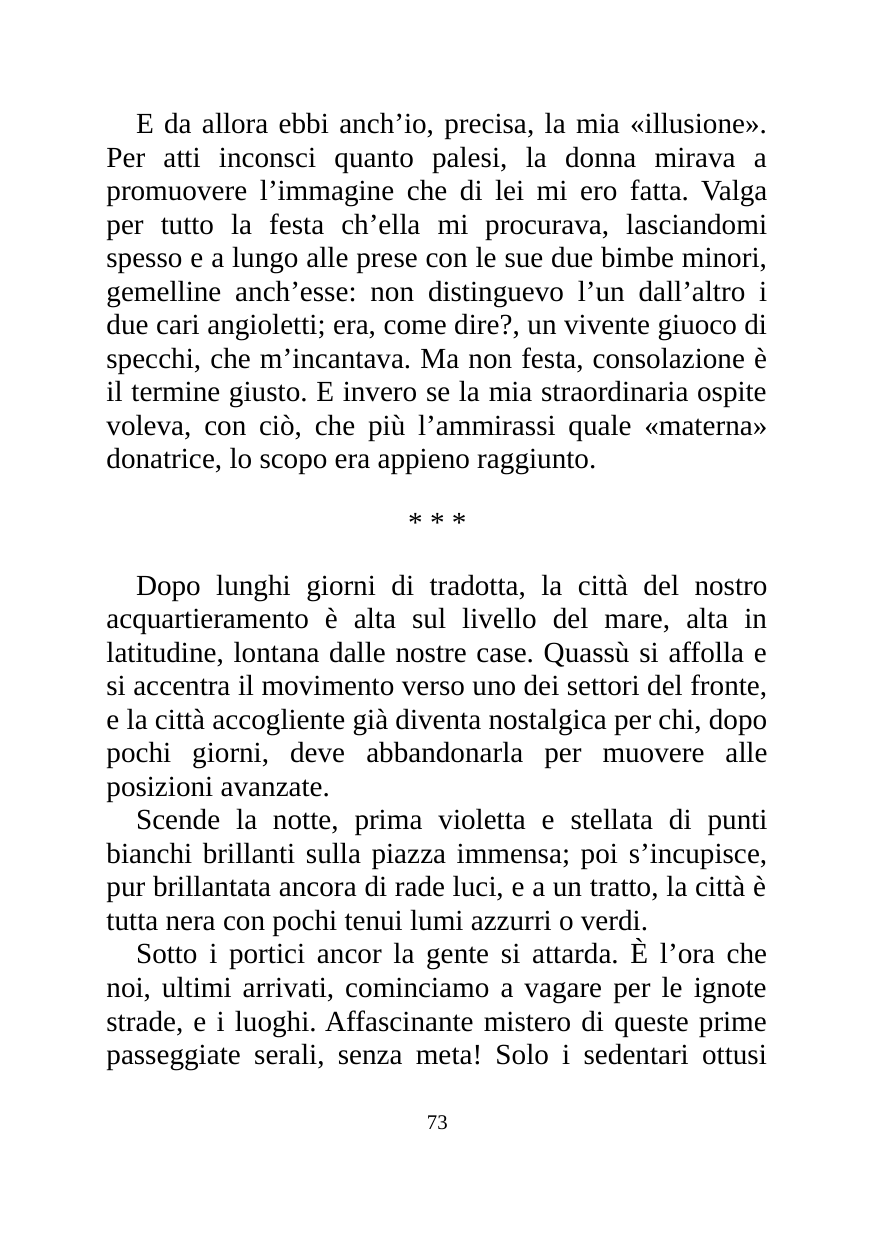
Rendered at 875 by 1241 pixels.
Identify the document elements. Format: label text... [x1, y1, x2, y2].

text Dopo lunghi giorni di tradotta, la città del nostro acquartieramento è alta sul livello del mare, alta in latitudine, lontana dalle nostre case. Quassù si affolla e si accentra il movimento verso uno dei settori del fronte, e la città accogliente già diventa nostalgica per chi, dopo pochi giorni, deve abbandonarla per muovere alle posizioni avanzate. [106, 568, 768, 802]
text E da allora ebbi anch’io, precisa, la mia «illusione». Per atti inconsci quanto palesi, la donna mirava a promuovere l’immagine che di lei mi ero fatta. Valga per tutto la festa ch’ella mi procurava, lasciandomi spesso e a lungo alle prese con le sue due bimbe minori, gemelline anch’esse: non distinguevo l’un dall’altro i due cari angioletti; era, come dire?, un vivente giuoco di specchi, che m’incantava. Ma non festa, consolazione è il termine giusto. E invero se la mia straordinaria ospite voleva, con ciò, che più l’ammirassi quale «materna» donatrice, lo scopo era appieno raggiunto. [106, 106, 768, 475]
text Sotto i portici ancor la gente si attarda. È l’ora che noi, ultimi arrivati, cominciamo a vagare per le ignote strade, e i luoghi. Affascinante mistero di queste prime passeggiate serali, senza meta! Solo i sedentari ottusi [106, 937, 768, 1071]
text Scende la notte, prima violetta e stellata di punti bianchi brillanti sulla piazza immensa; poi s’incupisce, pur brillantata ancora di rade luci, e a un tratto, la città è tutta nera con pochi tenui lumi azzurri o verdi. [106, 802, 768, 937]
text * * * [106, 505, 768, 538]
